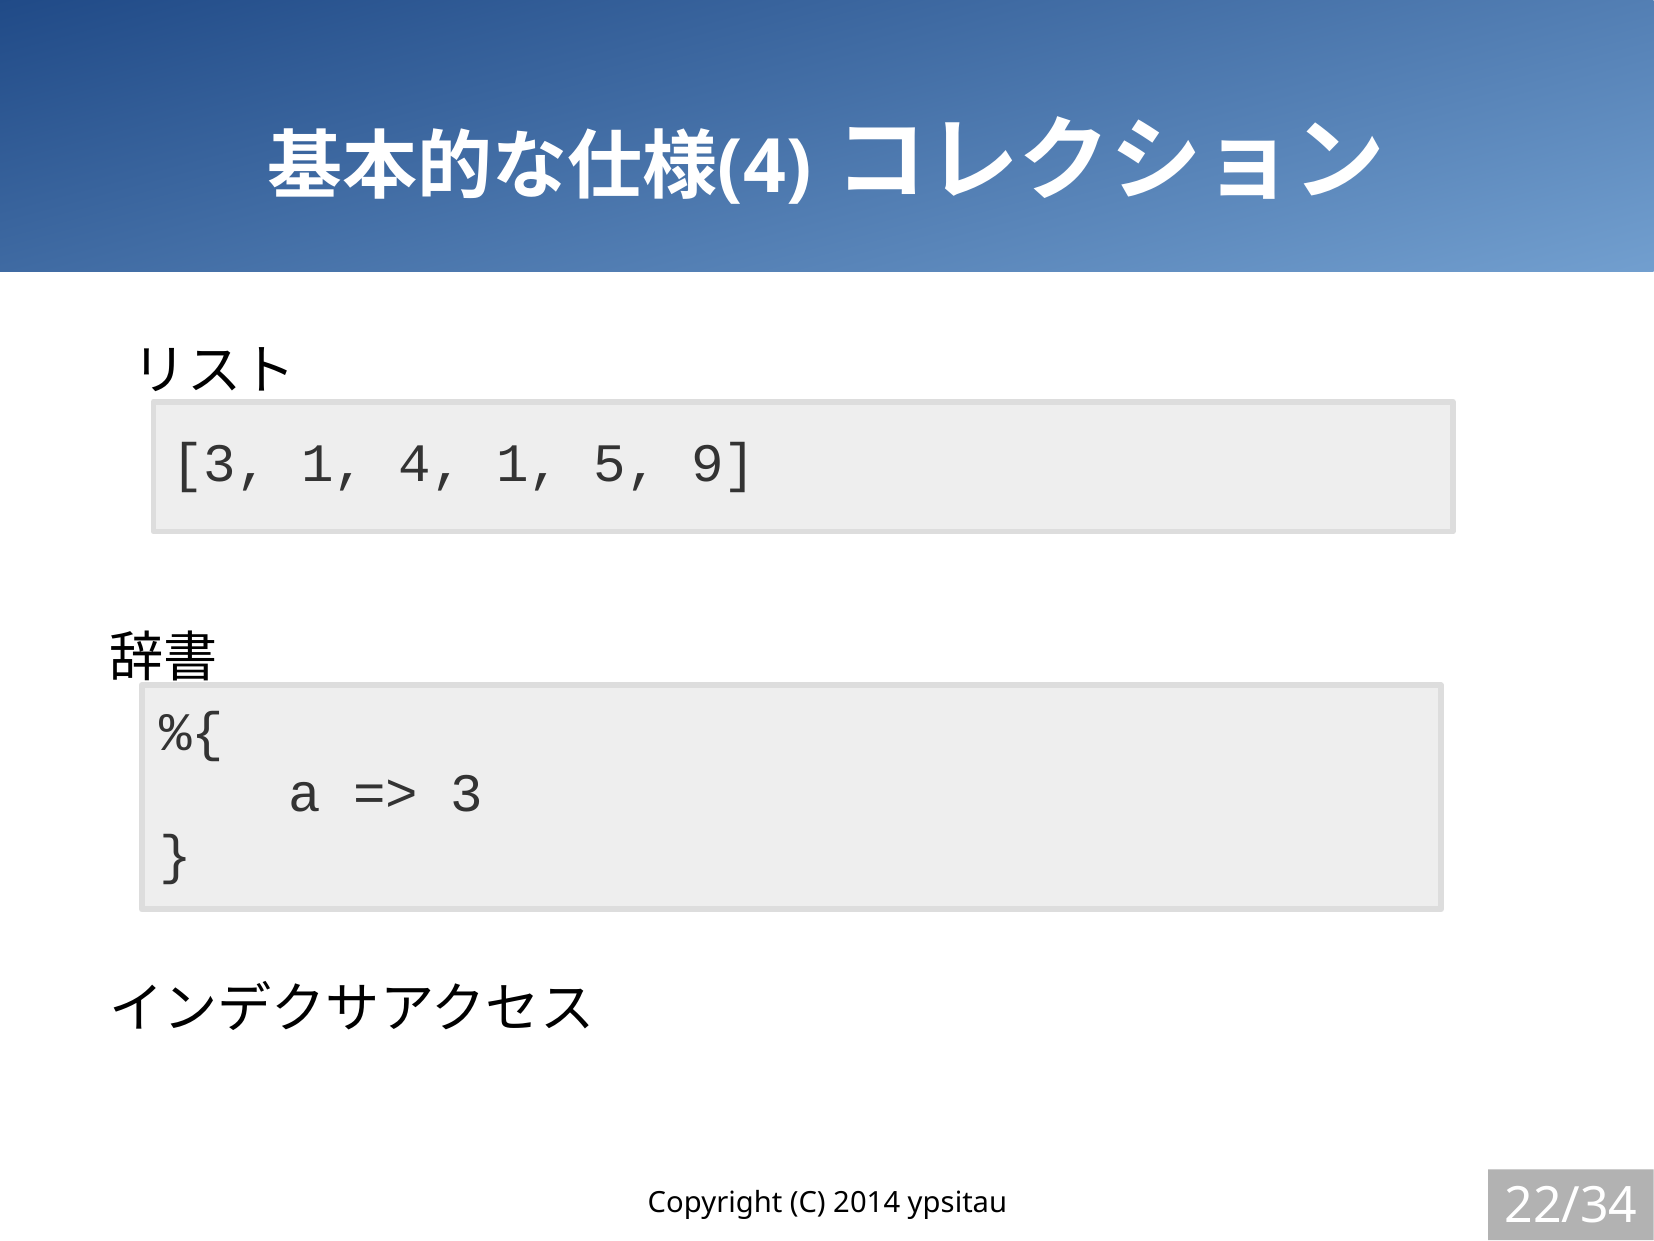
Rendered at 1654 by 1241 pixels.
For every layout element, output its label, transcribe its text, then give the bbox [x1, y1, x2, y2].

text_box 辞書 [94, 605, 233, 721]
text_box %{ a => 3 } [141, 685, 1441, 910]
title 基本的な仕様(4) コレクション [82, 49, 1571, 257]
text_box リスト [118, 318, 311, 434]
text_box インデクサアクセス [94, 956, 613, 1072]
text_box [3, 1, 4, 1, 5, 9] [153, 401, 1453, 532]
